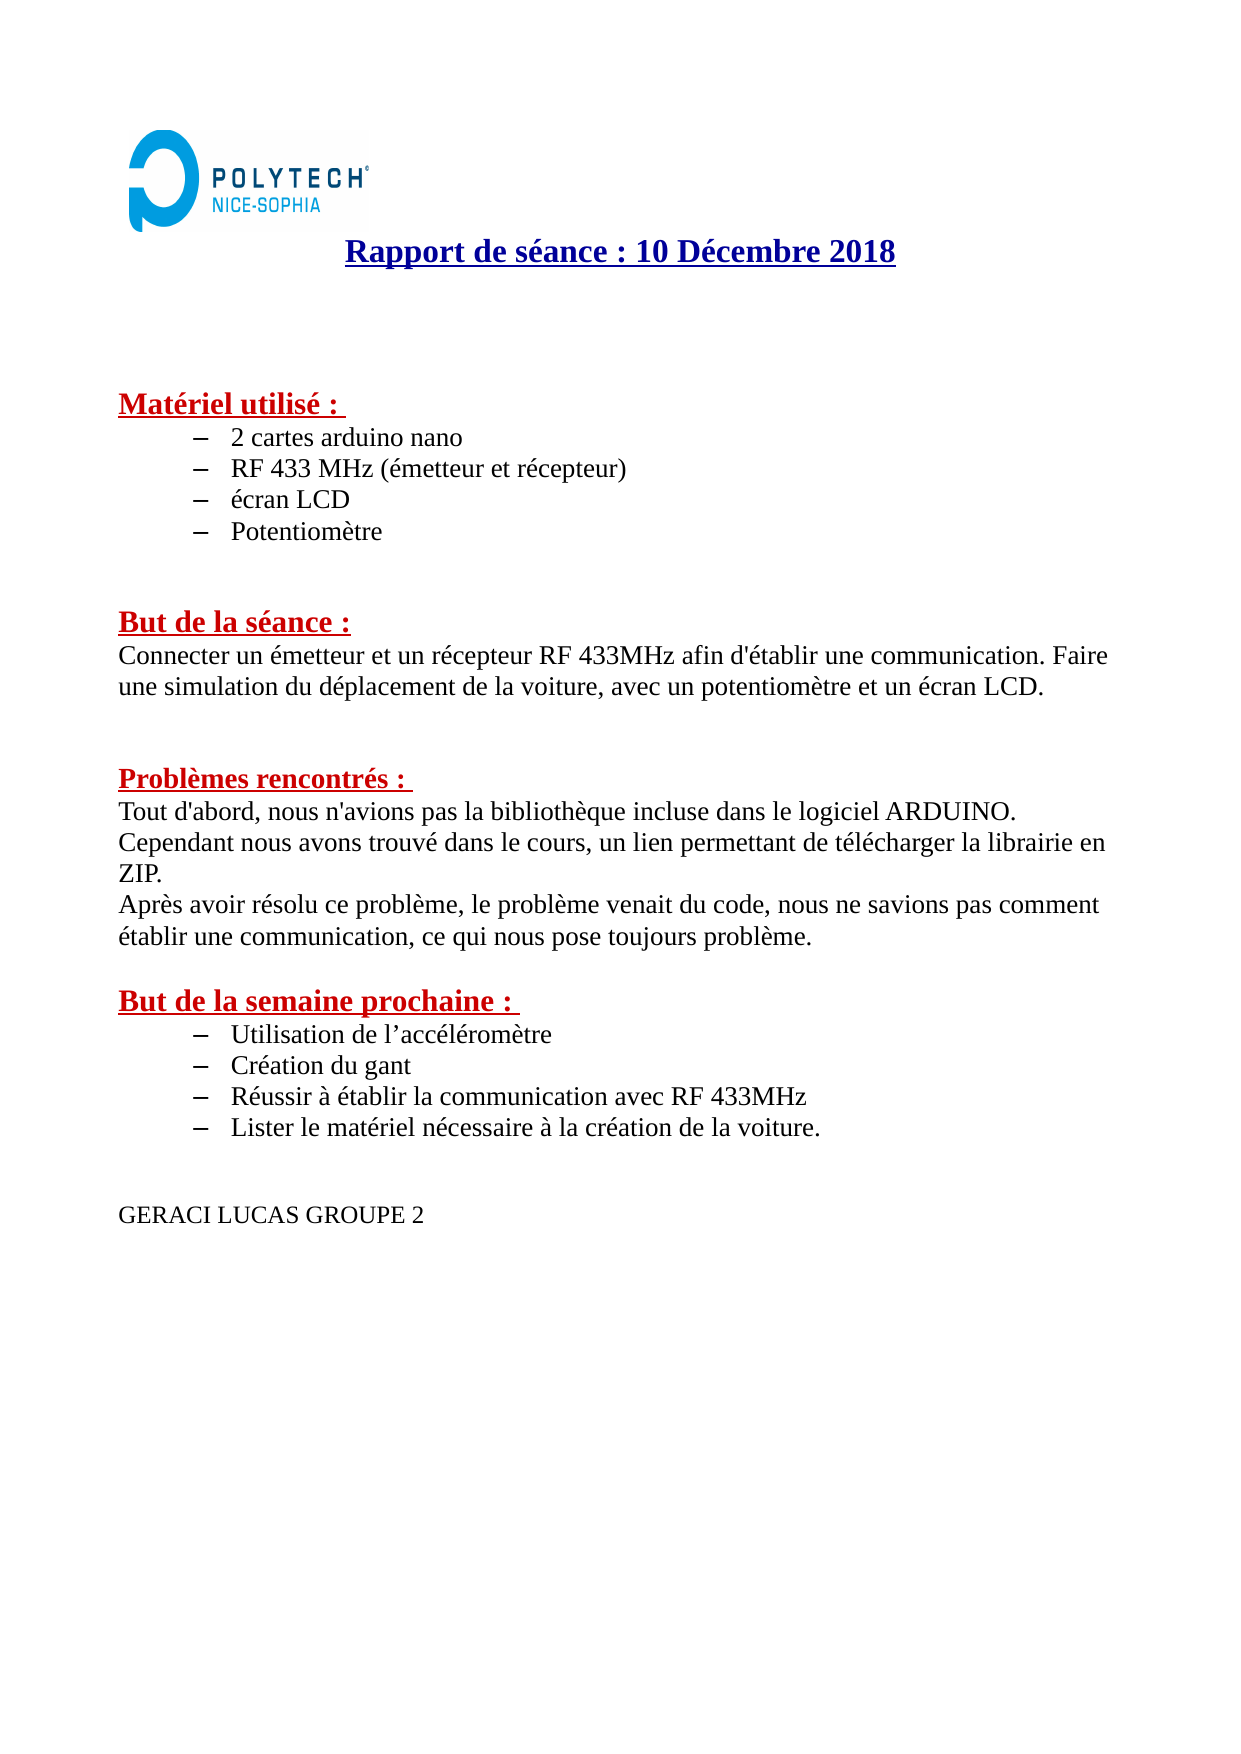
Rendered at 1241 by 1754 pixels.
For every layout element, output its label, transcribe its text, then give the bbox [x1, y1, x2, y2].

text But de la séance : [118, 603, 1122, 639]
text But de la semaine prochaine : [118, 982, 1122, 1018]
list RF 433 MHz (émetteur et récepteur) [193, 452, 1122, 483]
text Connecter un émetteur et un récepteur RF 433MHz afin d'établir une communication. Faire une simulation du déplacement de la voiture, avec un potentiomètre et un écran LCD. [118, 639, 1122, 702]
list Lister le matériel nécessaire à la création de la voiture. [193, 1112, 1122, 1143]
list Création du gant [193, 1049, 1122, 1080]
picture [129, 222, 136, 232]
list Utilisation de l’accéléromètre [193, 1018, 1122, 1049]
text Matériel utilisé : [118, 385, 1122, 421]
picture [143, 130, 369, 232]
list Réussir à établir la communication avec RF 433MHz [193, 1080, 1122, 1112]
list 2 cartes arduino nano [193, 421, 1122, 452]
text Rapport de séance : 10 Décembre 2018 [118, 118, 1122, 270]
text GERACI LUCAS GROUPE 2 [118, 1200, 1122, 1229]
picture [129, 130, 153, 162]
text Problèmes rencontrés : [118, 761, 1122, 795]
text Après avoir résolu ce problème, le problème venait du code, nous ne savions pas comment établir une communication, ce qui nous pose toujours problème. [118, 888, 1122, 951]
list Potentiomètre [193, 514, 1122, 546]
picture [129, 149, 184, 207]
list écran LCD [193, 483, 1122, 514]
text Tout d'abord, nous n'avions pas la bibliothèque incluse dans le logiciel ARDUINO. Cependant nous avons trouvé dans le cours, un lien permettant de télécharger la librairie en ZIP. [118, 795, 1122, 888]
